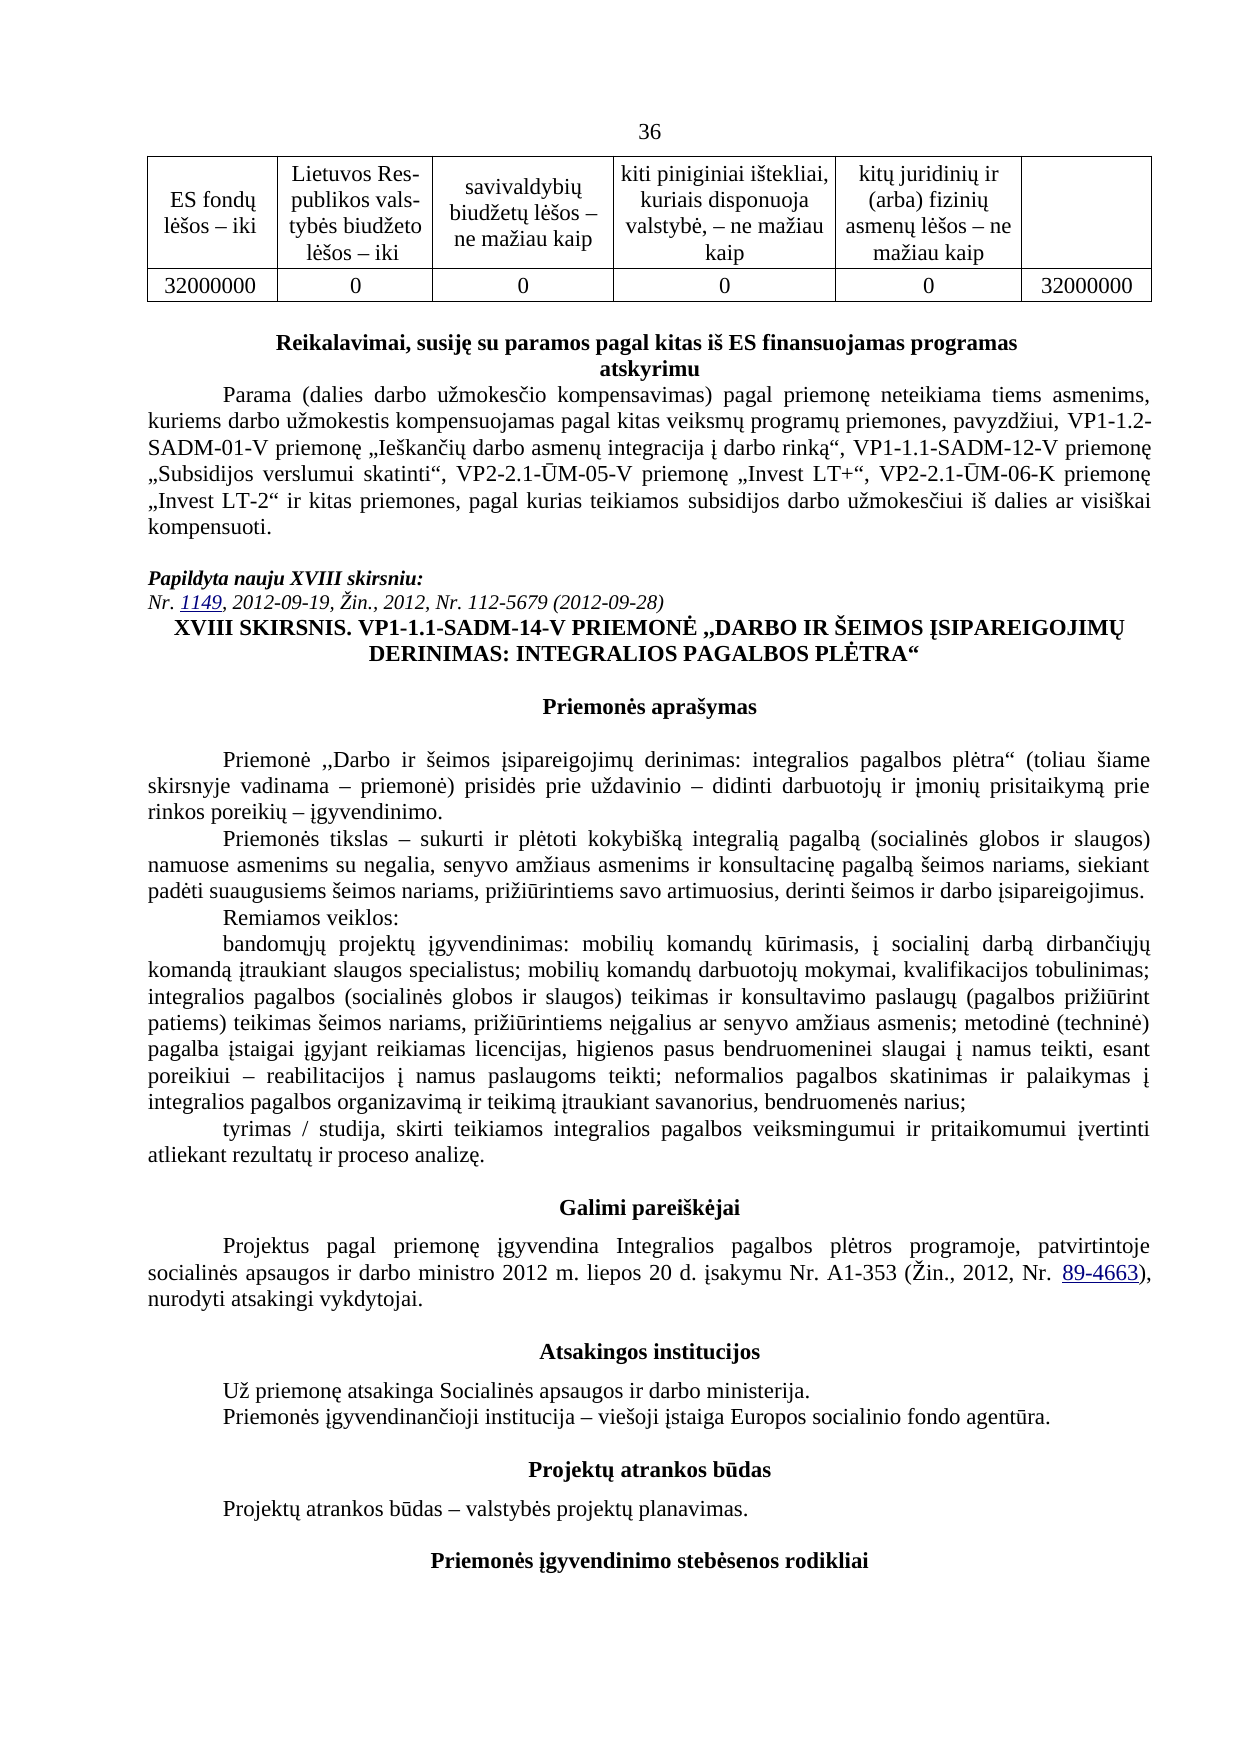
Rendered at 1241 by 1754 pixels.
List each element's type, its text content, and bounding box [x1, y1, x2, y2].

table_cell 32000000 [148, 269, 277, 301]
table_cell Lietuvos Res­publikos vals­tybės biudžeto lėšos – iki [278, 157, 432, 268]
text bandomųjų projektų įgyvendinimas: mobilių komandų kūrimasis, į socialinį darbą dirbančiųjų komandą įtraukiant slaugos specialistus; mobilių komandų darbuotojų mokymai, kvalifikacijos tobulinimas; integralios pagalbos (socialinės globos ir slaugos) teikimas ir konsultavimo paslaugų (pagalbos prižiūrint patiems) teikimas šeimos nariams, prižiūrintiems neįgalius ar senyvo amžiaus asmenis; metodinė (techninė) pagalba įstaigai įgyjant reikiamas licencijas, higienos pasus bendruomeninei slaugai į namus teikti, esant poreikiui – reabilitacijos į namus paslaugoms teikti; neformalios pagalbos skatinimas ir palaikymas į integralios pagalbos organizavimą ir teikimą įtraukiant savanorius, bendruomenės narius; [148, 930, 1152, 1114]
table_cell 0 [614, 269, 835, 301]
text Priemonės įgyvendinimo stebėsenos rodikliai [148, 1547, 1152, 1574]
text Už priemonę atsakinga Socialinės apsaugos ir darbo ministerija. [148, 1377, 1152, 1403]
table_cell 0 [836, 269, 1021, 301]
text Atsakingos institucijos [148, 1338, 1152, 1364]
text Parama (dalies darbo užmokesčio kompensavimas) pagal priemonę neteikiama tiems asmenims, kuriems darbo užmokestis kompensuojamas pagal kitas veiksmų programų priemones, pavyzdžiui, VP1-1.2-SADM-01-V priemonę „Ieškančių darbo asmenų integracija į darbo rinką“, VP1-1.1-SADM-12-V priemonę „Subsidijos verslumui skatinti“, VP2-2.1-ŪM-05-V priemonę „Invest LT+“, VP2-2.1-ŪM-06-K priemonę „Invest LT-2“ ir kitas priemones, pagal kurias teikiamos subsidijos darbo užmokesčiui iš dalies ar visiškai kompensuoti. [148, 381, 1152, 539]
table_cell 0 [433, 269, 613, 301]
text XVIII SKIRSNIS. VP1-1.1-SADM-14-V PRIEMONĖ ,,DARBO IR ŠEIMOS ĮSIPAREIGOJIMŲ DERINIMAS: INTEGRALIOS PAGALBOS PLĖTRA“ [148, 614, 1152, 667]
text Remiamos veiklos: [148, 904, 1152, 930]
text Projektus pagal priemonę įgyvendina Integralios pagalbos plėtros programoje, patvirtintoje socialinės apsaugos ir darbo ministro 2012 m. liepos 20 d. įsakymu Nr. A1-353 (Žin., 2012, Nr. 89-4663), nurodyti atsakingi vykdytojai. [148, 1232, 1152, 1312]
text Priemonės įgyvendinančioji institucija – viešoji įstaiga Europos socialinio fondo agentūra. [148, 1403, 1152, 1429]
table_header [1022, 157, 1151, 268]
text Galimi pareiškėjai [148, 1194, 1152, 1220]
table_cell savivaldybių biudžetų lėšos – ne mažiau kaip [433, 157, 613, 268]
table_cell 32000000 [1022, 269, 1151, 301]
text Projektų atrankos būdas [148, 1456, 1152, 1482]
text Priemonės aprašymas [148, 693, 1152, 719]
text Reikalavimai, susiję su paramos pagal kitas iš ES finansuojamas programas atskyrimu [148, 328, 1152, 381]
text Papildyta nauju XVIII skirsniu: [148, 566, 1152, 590]
text Priemonė ,,Darbo ir šeimos įsipareigojimų derinimas: integralios pagalbos plėtra“ (toliau šiame skirsnyje vadinama – priemonė) prisidės prie uždavinio – didinti darbuotojų ir įmonių prisitaikymą prie rinkos poreikių – įgyvendinimo. [148, 746, 1152, 825]
table_cell kiti piniginiai ištek­liai, kuriais dispo­nuoja valstybė, – ne mažiau kaip [614, 157, 835, 268]
table_cell ES fondų lėšos – iki [148, 157, 277, 268]
text tyrimas / studija, skirti teikiamos integralios pagalbos veiksmingumui ir pritaikomumui įvertinti atliekant rezultatų ir proceso analizę. [148, 1114, 1152, 1167]
text Projektų atrankos būdas – valstybės projektų planavimas. [148, 1495, 1152, 1521]
text Nr. 1149, 2012-09-19, Žin., 2012, Nr. 112-5679 (2012-09-28) [148, 590, 1152, 614]
table_cell 0 [278, 269, 432, 301]
table_cell kitų juridinių ir (arba) fizinių asmenų lėšos – ne mažiau kaip [836, 157, 1021, 268]
text Priemonės tikslas – sukurti ir plėtoti kokybišką integralią pagalbą (socialinės globos ir slaugos) namuose asmenims su negalia, senyvo amžiaus asmenims ir konsultacinę pagalbą šeimos nariams, siekiant padėti suaugusiems šeimos nariams, prižiūrintiems savo artimuosius, derinti šeimos ir darbo įsipareigojimus. [148, 825, 1152, 904]
